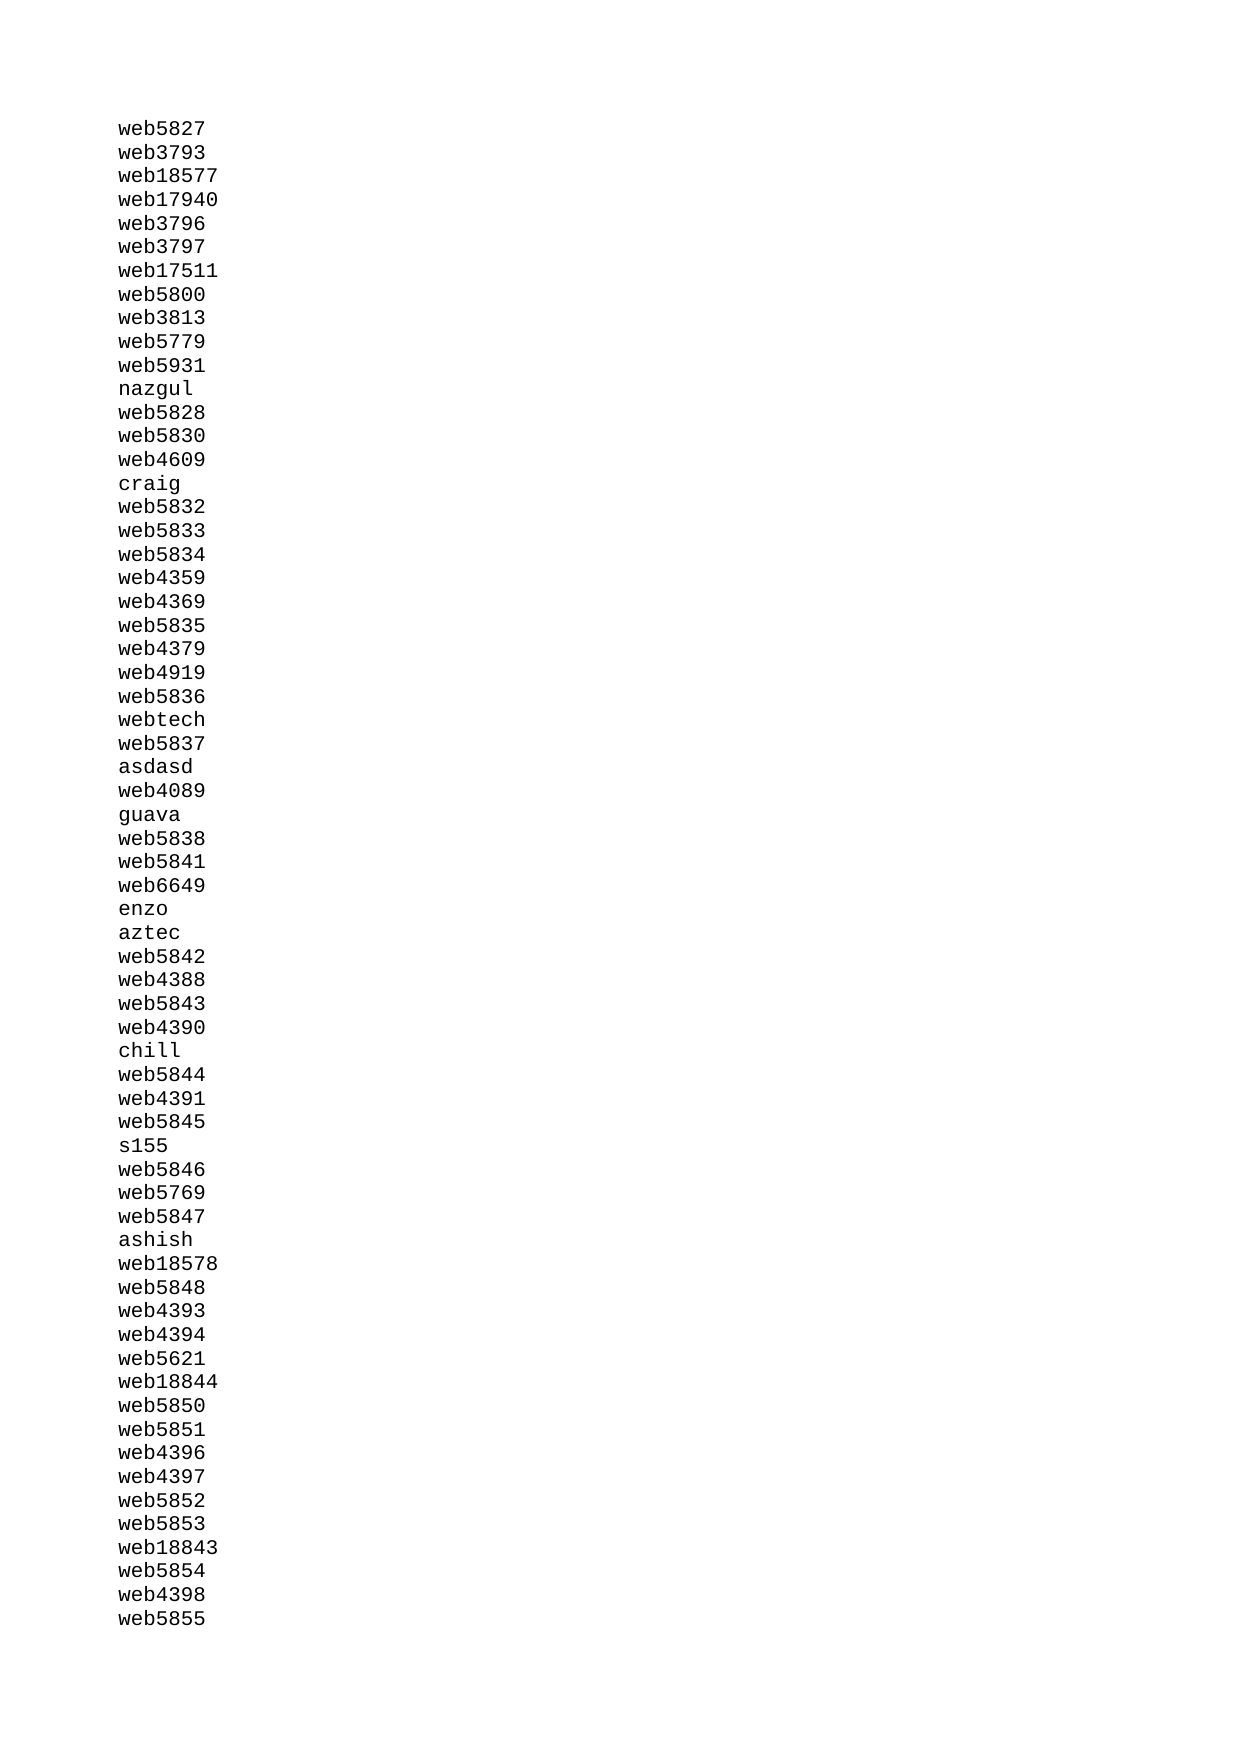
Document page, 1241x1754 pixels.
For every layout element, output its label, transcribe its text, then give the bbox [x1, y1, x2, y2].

text guava [118, 804, 1122, 827]
text web18577 [118, 165, 1122, 189]
text web5621 [118, 1348, 1122, 1371]
text web4609 [118, 449, 1122, 473]
text aztec [118, 922, 1122, 946]
text web5853 [118, 1513, 1122, 1537]
text web4369 [118, 591, 1122, 615]
text web3797 [118, 236, 1122, 260]
text asdasd [118, 757, 1122, 780]
text web5844 [118, 1064, 1122, 1088]
text web5850 [118, 1395, 1122, 1419]
text web5854 [118, 1561, 1122, 1584]
text web17940 [118, 189, 1122, 213]
text web5845 [118, 1111, 1122, 1135]
text enzo [118, 898, 1122, 922]
text web3796 [118, 213, 1122, 236]
text web6649 [118, 875, 1122, 898]
text web5828 [118, 402, 1122, 426]
text web18843 [118, 1537, 1122, 1561]
text web4396 [118, 1442, 1122, 1466]
text web18844 [118, 1371, 1122, 1395]
text web5835 [118, 615, 1122, 638]
text web17511 [118, 260, 1122, 284]
text nazgul [118, 378, 1122, 402]
text web5848 [118, 1277, 1122, 1300]
text chill [118, 1040, 1122, 1064]
text web5834 [118, 544, 1122, 567]
text web18578 [118, 1253, 1122, 1277]
text web4388 [118, 969, 1122, 993]
text web3793 [118, 142, 1122, 165]
text web5846 [118, 1158, 1122, 1182]
text craig [118, 473, 1122, 496]
text web4359 [118, 567, 1122, 591]
text web5769 [118, 1182, 1122, 1206]
text web5855 [118, 1608, 1122, 1631]
text web5830 [118, 426, 1122, 449]
text web5931 [118, 354, 1122, 378]
text web4391 [118, 1088, 1122, 1111]
text web4393 [118, 1300, 1122, 1324]
text web4397 [118, 1466, 1122, 1489]
text web3813 [118, 307, 1122, 331]
text web4919 [118, 662, 1122, 686]
text web5837 [118, 733, 1122, 757]
text web5836 [118, 686, 1122, 709]
text web4379 [118, 638, 1122, 662]
text s155 [118, 1135, 1122, 1158]
text web5833 [118, 520, 1122, 544]
text web5842 [118, 946, 1122, 969]
text web5847 [118, 1206, 1122, 1229]
text web5851 [118, 1419, 1122, 1442]
text web5841 [118, 851, 1122, 875]
text web4398 [118, 1584, 1122, 1608]
text web4089 [118, 780, 1122, 804]
text web4390 [118, 1017, 1122, 1040]
text web5838 [118, 827, 1122, 851]
text webtech [118, 709, 1122, 733]
text web5832 [118, 496, 1122, 520]
text web5800 [118, 284, 1122, 307]
text web5827 [118, 118, 1122, 142]
text web5852 [118, 1489, 1122, 1513]
text ashish [118, 1229, 1122, 1253]
text web4394 [118, 1324, 1122, 1348]
text web5843 [118, 993, 1122, 1017]
text web5779 [118, 331, 1122, 354]
